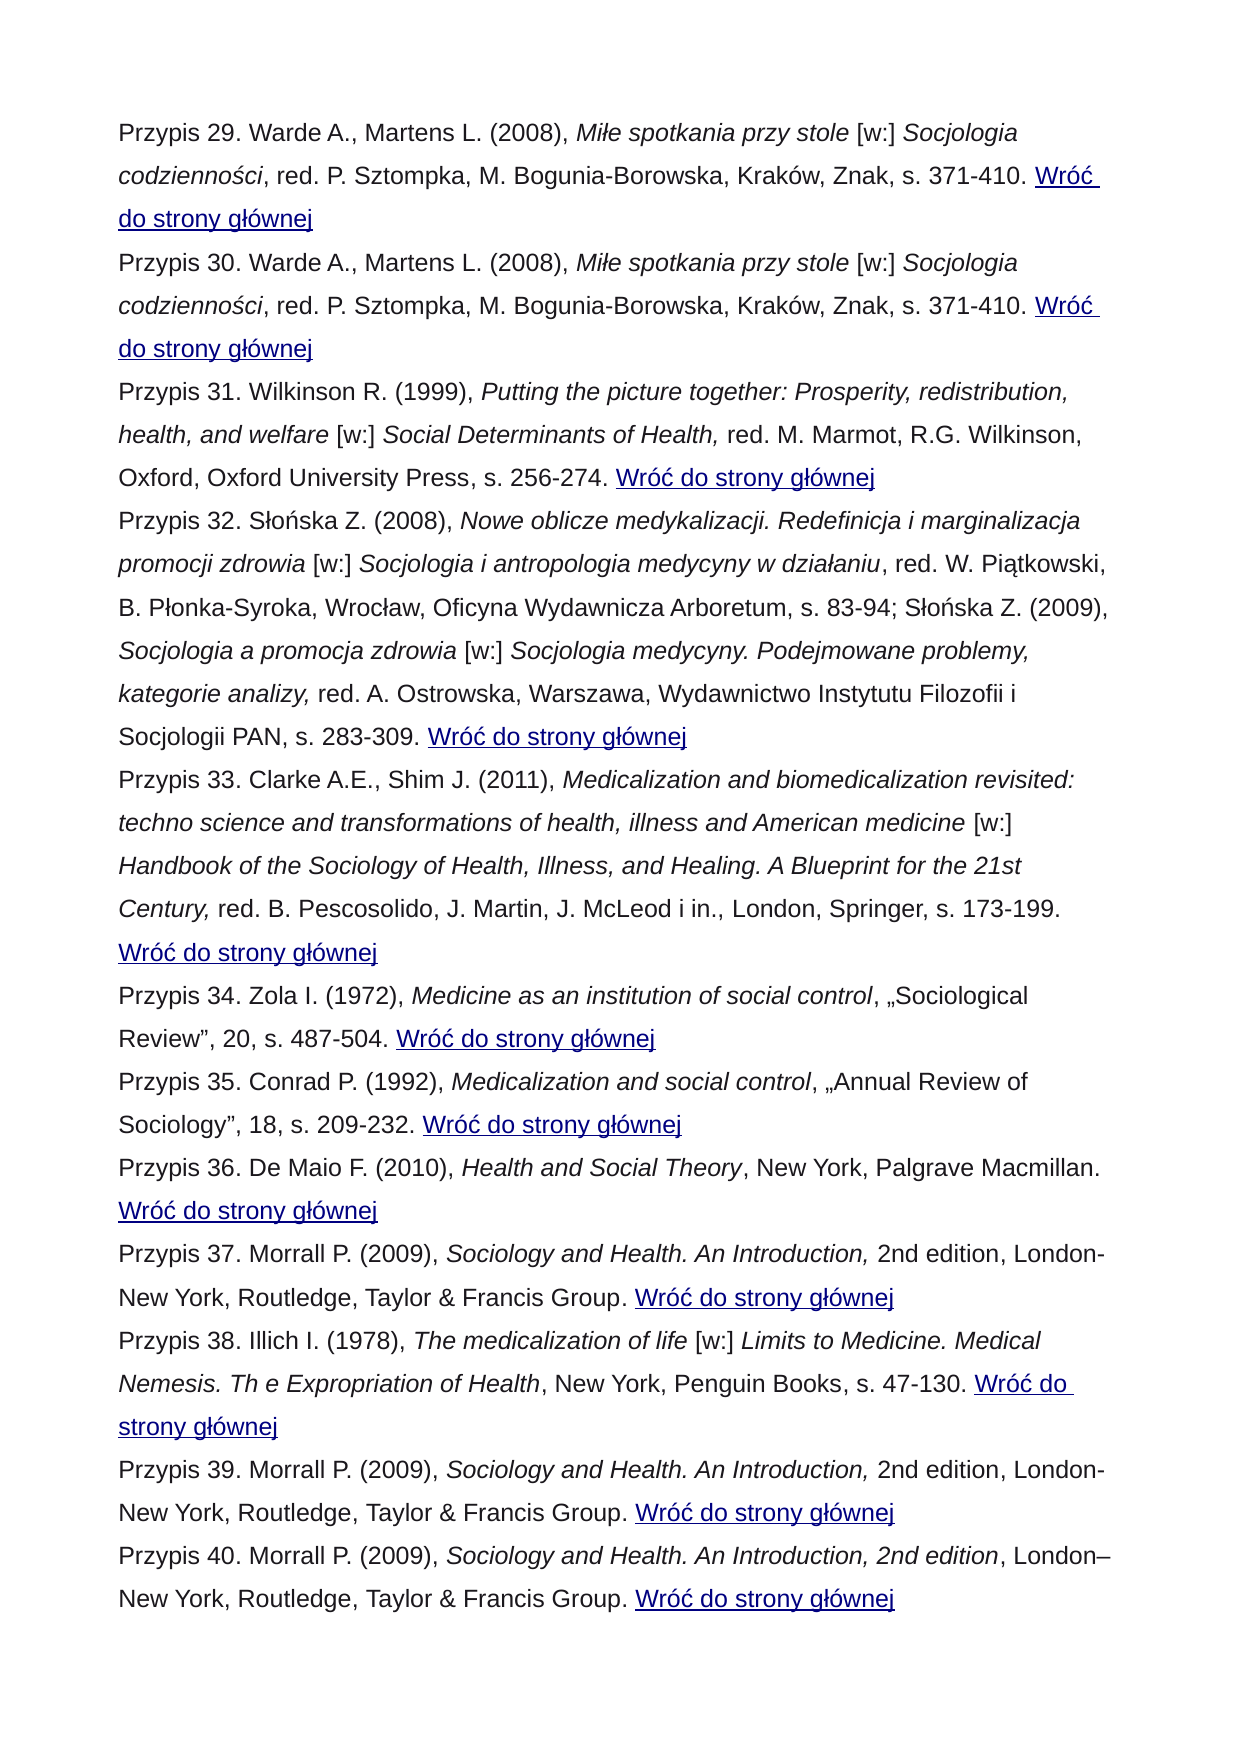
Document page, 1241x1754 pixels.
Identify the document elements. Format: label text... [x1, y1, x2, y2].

text Przypis 33. Clarke A.E., Shim J. (2011), Medicalization and biomedicalization revisited: techno science and transformations of health, illness and American medicine [w:] Handbook of the Sociology of Health, Illness, and Healing. A Blueprint for the 21st Century, red. B. Pescosolido, J. Martin, J. McLeod i in., London, Springer, s. 173-199. Wróć do strony głównej [118, 765, 1122, 966]
text Przypis 32. Słońska Z. (2008), Nowe oblicze medykalizacji. Redefinicja i marginalizacja promocji zdrowia [w:] Socjologia i antropologia medycyny w działaniu, red. W. Piątkowski, B. Płonka-Syroka, Wrocław, Oficyna Wydawnicza Arboretum, s. 83-94; Słońska Z. (2009), Socjologia a promocja zdrowia [w:] Socjologia medycyny. Podejmowane problemy, kategorie analizy, red. A. Ostrowska, Warszawa, Wydawnictwo Instytutu Filozofii i Socjologii PAN, s. 283-309. Wróć do strony głównej [118, 506, 1122, 751]
text Przypis 29. Warde A., Martens L. (2008), Miłe spotkania przy stole [w:] Socjologia codzienności, red. P. Sztompka, M. Bogunia-Borowska, Kraków, Znak, s. 371-410. Wróć do strony głównej [118, 118, 1122, 233]
text Przypis 34. Zola I. (1972), Medicine as an institution of social control, „Sociological Review”, 20, s. 487-504. Wróć do strony głównej [118, 981, 1122, 1052]
text Przypis 37. Morrall P. (2009), Sociology and Health. An Introduction, 2nd edition, London-New York, Routledge, Taylor & Francis Group. Wróć do strony głównej [118, 1239, 1122, 1311]
text Przypis 38. Illich I. (1978), The medicalization of life [w:] Limits to Medicine. Medical Nemesis. Th e Expropriation of Health, New York, Penguin Books, s. 47-130. Wróć do strony głównej [118, 1326, 1122, 1441]
text Przypis 40. Morrall P. (2009), Sociology and Health. An Introduction, 2nd edition, London–New York, Routledge, Taylor & Francis Group. Wróć do strony głównej [118, 1541, 1122, 1613]
text Przypis 35. Conrad P. (1992), Medicalization and social control, „Annual Review of Sociology”, 18, s. 209-232. Wróć do strony głównej [118, 1067, 1122, 1139]
text Przypis 30. Warde A., Martens L. (2008), Miłe spotkania przy stole [w:] Socjologia codzienności, red. P. Sztompka, M. Bogunia-Borowska, Kraków, Znak, s. 371-410. Wróć do strony głównej [118, 247, 1122, 362]
text Przypis 39. Morrall P. (2009), Sociology and Health. An Introduction, 2nd edition, London-New York, Routledge, Taylor & Francis Group. Wróć do strony głównej [118, 1455, 1122, 1527]
text Przypis 31. Wilkinson R. (1999), Putting the picture together: Prosperity, redistribution, health, and welfare [w:] Social Determinants of Health, red. M. Marmot, R.G. Wilkinson, Oxford, Oxford University Press, s. 256-274. Wróć do strony głównej [118, 377, 1122, 492]
text Przypis 36. De Maio F. (2010), Health and Social Theory, New York, Palgrave Macmillan. Wróć do strony głównej [118, 1153, 1122, 1225]
